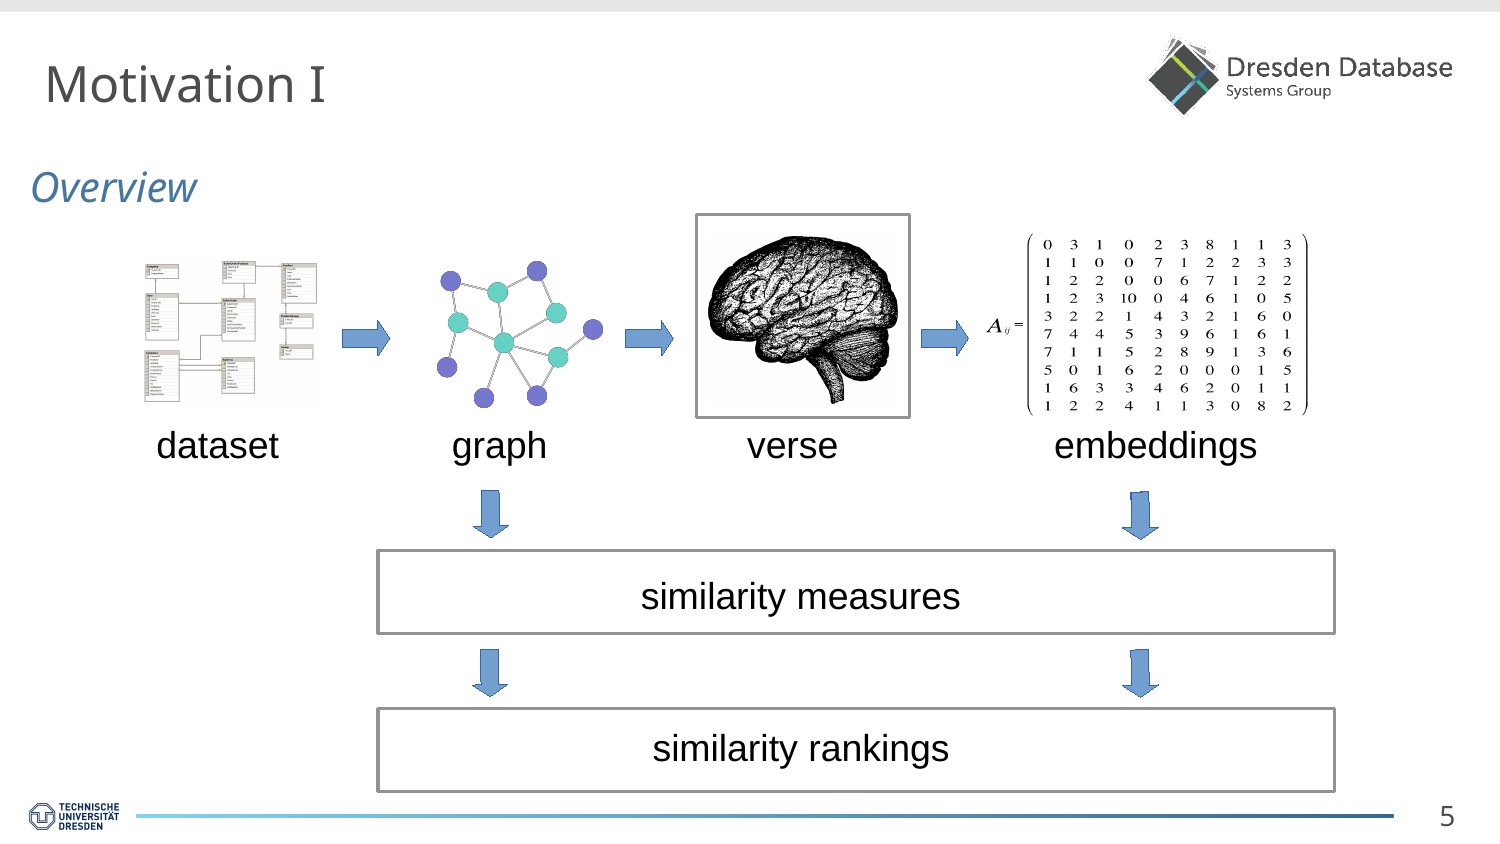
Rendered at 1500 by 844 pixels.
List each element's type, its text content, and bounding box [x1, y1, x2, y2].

text_box [472, 649, 508, 697]
text_box [1122, 649, 1159, 698]
text_box verse [732, 417, 981, 474]
picture [708, 236, 898, 404]
list Overview [380, 710, 1333, 780]
text_box dataset [141, 417, 390, 474]
text_box [473, 490, 509, 538]
text_box [921, 320, 969, 356]
picture [1145, 35, 1453, 118]
text_box [342, 320, 390, 356]
picture [983, 230, 1312, 418]
title Motivation I [29, 47, 1093, 118]
list Overview [29, 159, 1471, 780]
text_box similarity measures [625, 568, 993, 632]
text_box similarity rankings [637, 720, 1004, 790]
text_box [1122, 491, 1159, 540]
text_box graph [437, 417, 686, 474]
text_box similarity rankings [637, 793, 1004, 820]
text_box [625, 320, 674, 356]
picture [29, 803, 119, 830]
picture [437, 261, 603, 408]
text_box embeddings [1039, 418, 1288, 474]
